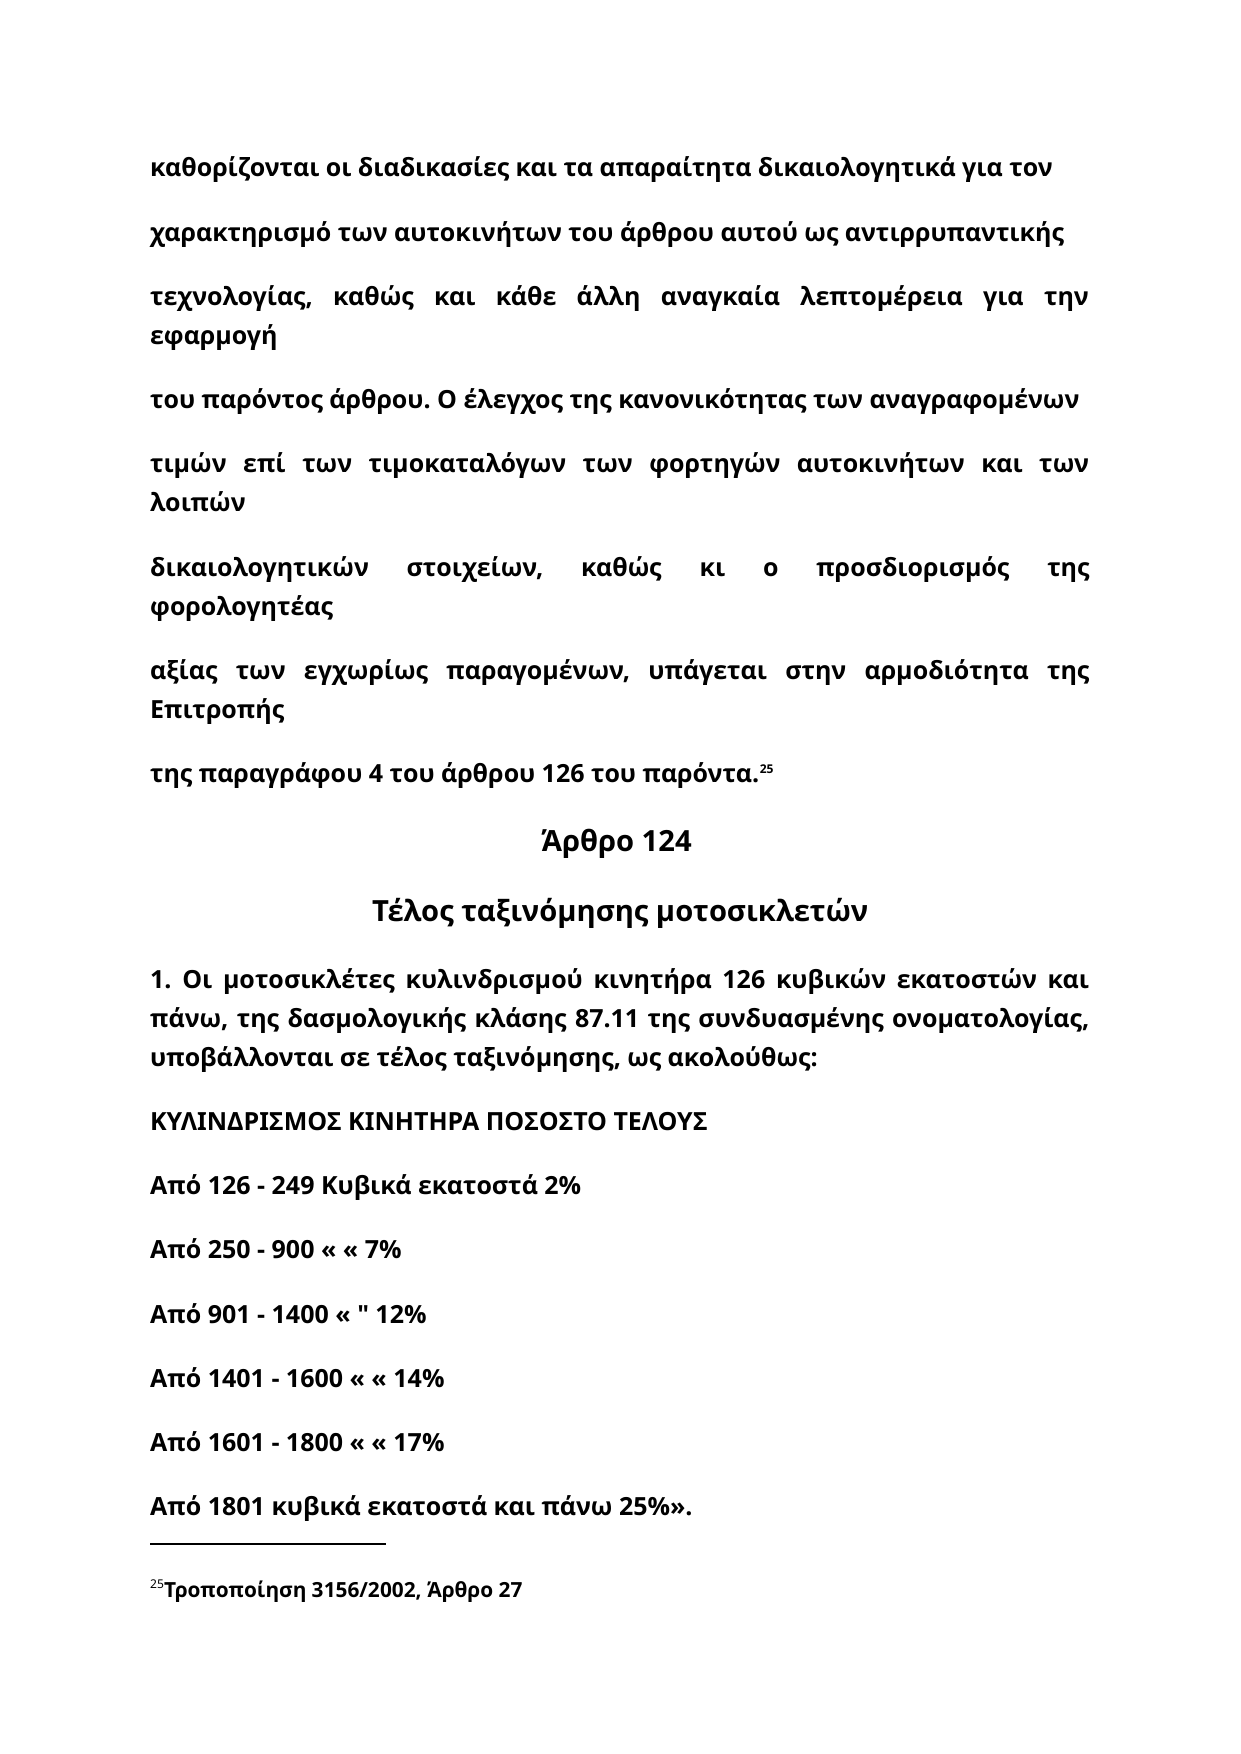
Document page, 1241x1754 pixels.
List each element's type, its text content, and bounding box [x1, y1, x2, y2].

text Από 1401 - 1600 « « 14% [150, 1360, 1090, 1394]
text Από 250 - 900 « « 7% [150, 1232, 1090, 1266]
text ΚΥΛΙΝΔΡΙΣΜΟΣ ΚΙΝΗΤΗΡΑ ΠΟΣΟΣΤΟ ΤΕΛΟΥΣ [150, 1104, 1090, 1138]
text Από 1801 κυβικά εκατοστά και πάνω 25%». [150, 1489, 1090, 1523]
text Τροποποίηση 3156/2002, Άρθρο 27 [150, 1576, 1090, 1604]
text χαρακτηρισμό των αυτοκινήτων του άρθρου αυτού ως αντιρρυπαντικής [150, 214, 1090, 248]
text τιμών επί των τιμοκαταλόγων των φορτηγών αυτοκινήτων και των λοιπών [150, 446, 1090, 519]
text Από 1601 - 1800 « « 17% [150, 1424, 1090, 1459]
text Από 901 - 1400 « " 12% [150, 1296, 1090, 1330]
text του παρόντος άρθρου. Ο έλεγχος της κανονικότητας των αναγραφομένων [150, 382, 1090, 416]
text Από 126 - 249 Κυβικά εκατοστά 2% [150, 1168, 1090, 1202]
subtitle Άρθρο 124 [150, 820, 1090, 860]
subtitle Τέλος ταξινόμησης μοτοσικλετών [150, 891, 1090, 930]
text τεχνολογίας, καθώς και κάθε άλλη αναγκαία λεπτομέρεια για την εφαρμογή [150, 278, 1090, 352]
text 1. Οι μοτοσικλέτες κυλινδρισμού κινητήρα 126 κυβικών εκατοστών και πάνω, της δασμολογικής κλάσης 87.11 της συνδυασμένης ονοματολογίας, υποβάλλονται σε τέλος ταξινόμησης, ως ακολούθως: [150, 961, 1090, 1074]
text αξίας των εγχωρίως παραγομένων, υπάγεται στην αρμοδιότητα της Επιτροπής [150, 652, 1090, 726]
text δικαιολογητικών στοιχείων, καθώς κι ο προσδιορισμός της φορολογητέας [150, 549, 1090, 622]
text καθορίζονται οι διαδικασίες και τα απαραίτητα δικαιολογητικά για τον [150, 150, 1090, 184]
text της παραγράφου 4 του άρθρου 126 του παρόντα. [150, 756, 1090, 790]
